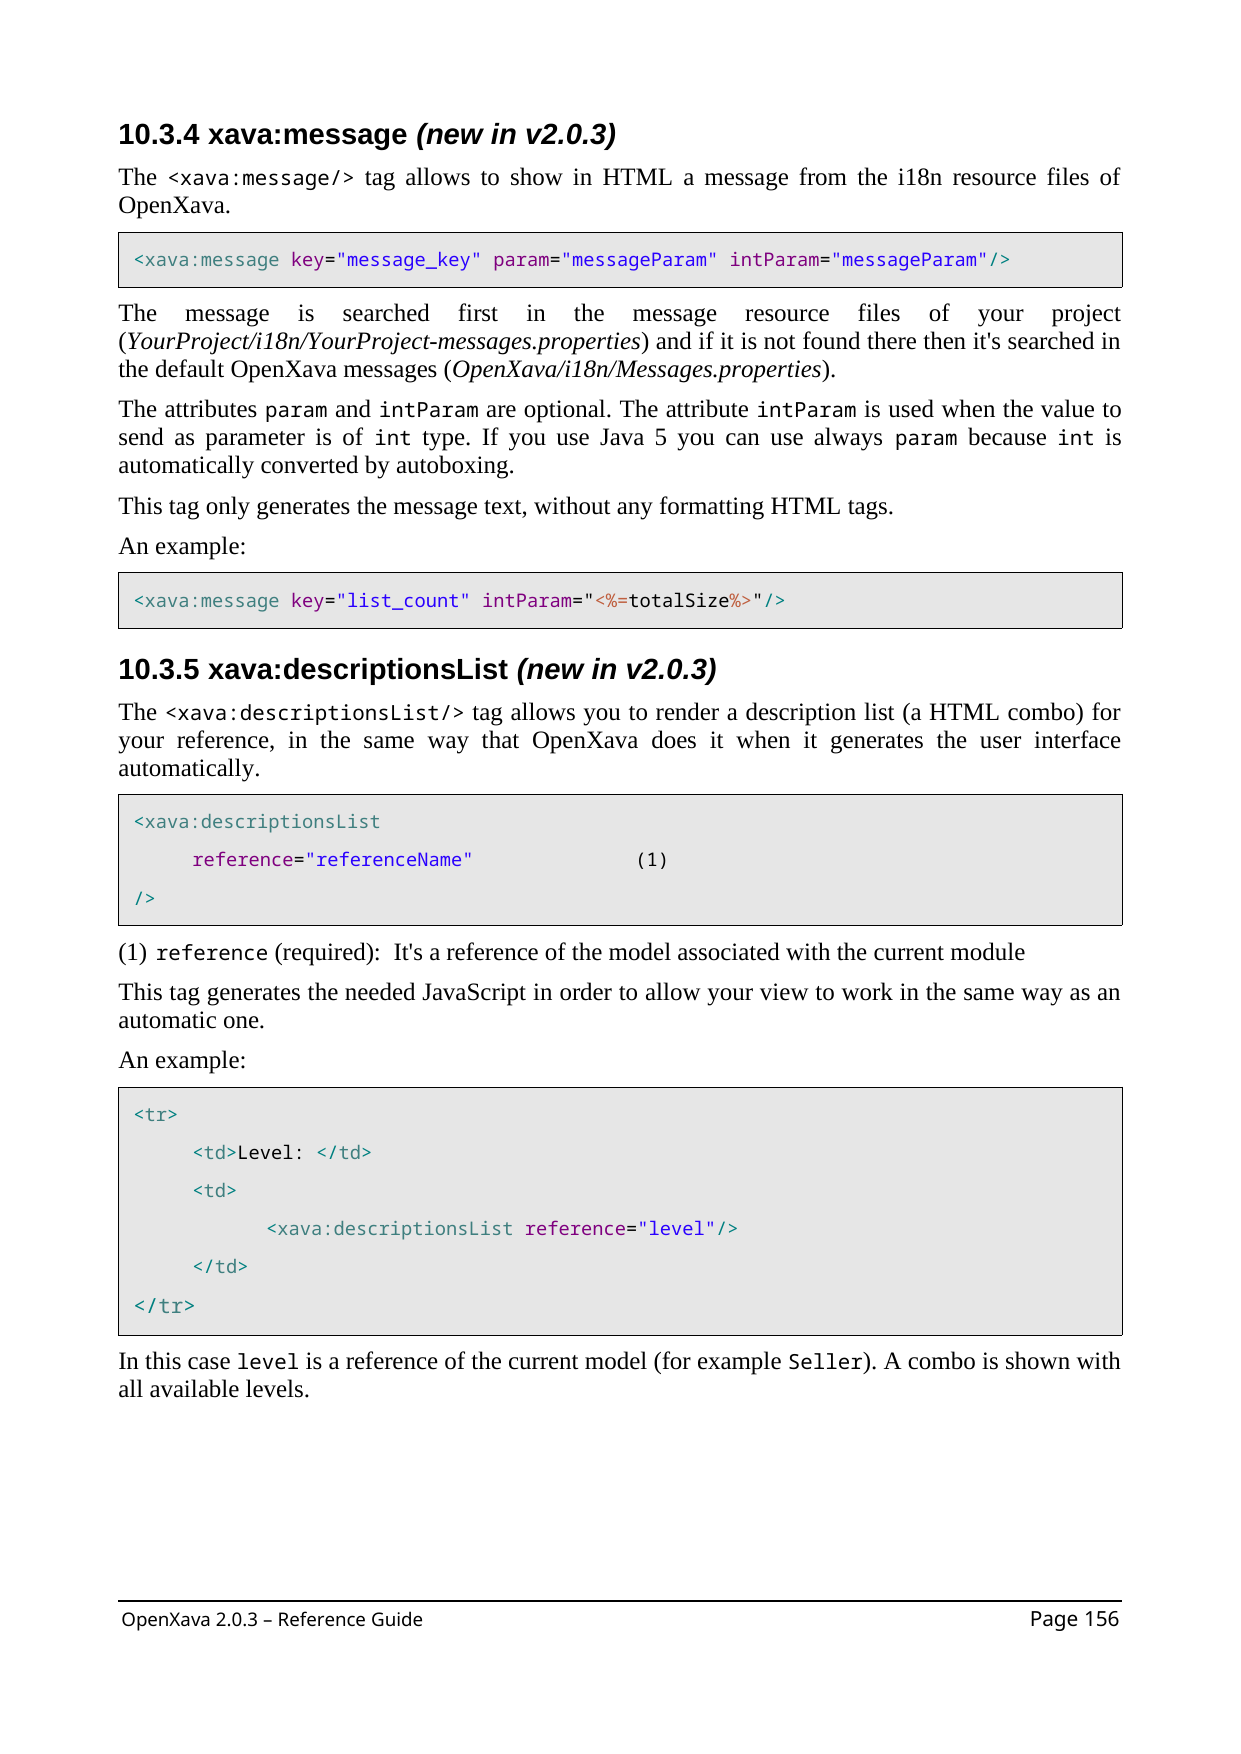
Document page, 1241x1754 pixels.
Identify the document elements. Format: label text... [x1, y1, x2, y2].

text The attributes param and intParam are optional. The attribute intParam is used when the value to send as parameter is of int type. If you use Java 5 you can use always param because int is automatically converted by autoboxing. [118, 395, 1122, 479]
text This tag only generates the message text, without any formatting HTML tags. [118, 492, 1122, 519]
text In this case level is a reference of the current model (for example Seller). A combo is shown with all available levels. [118, 1347, 1122, 1403]
text /> [119, 870, 1122, 925]
text <xava:descriptionsList [119, 795, 1122, 832]
text <xava:message key="message_key" param="messageParam" intParam="messageParam"/> [119, 233, 1122, 287]
text <td> [119, 1163, 1122, 1201]
text reference="referenceName" (1) [119, 832, 1122, 870]
text The message is searched first in the message resource files of your project (YourProject/i18n/YourProject-messages.properties) and if it is not found there then it's searched in the default OpenXava messages (OpenXava/i18n/Messages.properties). [118, 299, 1122, 383]
text <td>Level: </td> [119, 1125, 1122, 1163]
text </td> [119, 1239, 1122, 1277]
text <xava:message key="list_count" intParam="<%=totalSize%>"/> [119, 573, 1122, 628]
text <xava:descriptionsList reference="level"/> [119, 1201, 1122, 1239]
list reference (required): It's a reference of the model associated with the current module [118, 938, 1122, 966]
text An example: [118, 1046, 1122, 1074]
text </tr> [119, 1277, 1122, 1335]
text An example: [118, 532, 1122, 560]
text The <xava:message/> tag allows to show in HTML a message from the i18n resource files of OpenXava. [118, 163, 1122, 219]
subtitle xava:message (new in v2.0.3) [118, 118, 1122, 151]
text This tag generates the needed JavaScript in order to allow your view to work in the same way as an automatic one. [118, 978, 1122, 1034]
subtitle xava:descriptionsList (new in v2.0.3) [118, 653, 1122, 685]
text The <xava:descriptionsList/> tag allows you to render a description list (a HTML combo) for your reference, in the same way that OpenXava does it when it generates the user interface automatically. [118, 698, 1122, 781]
text <tr> [119, 1088, 1122, 1125]
